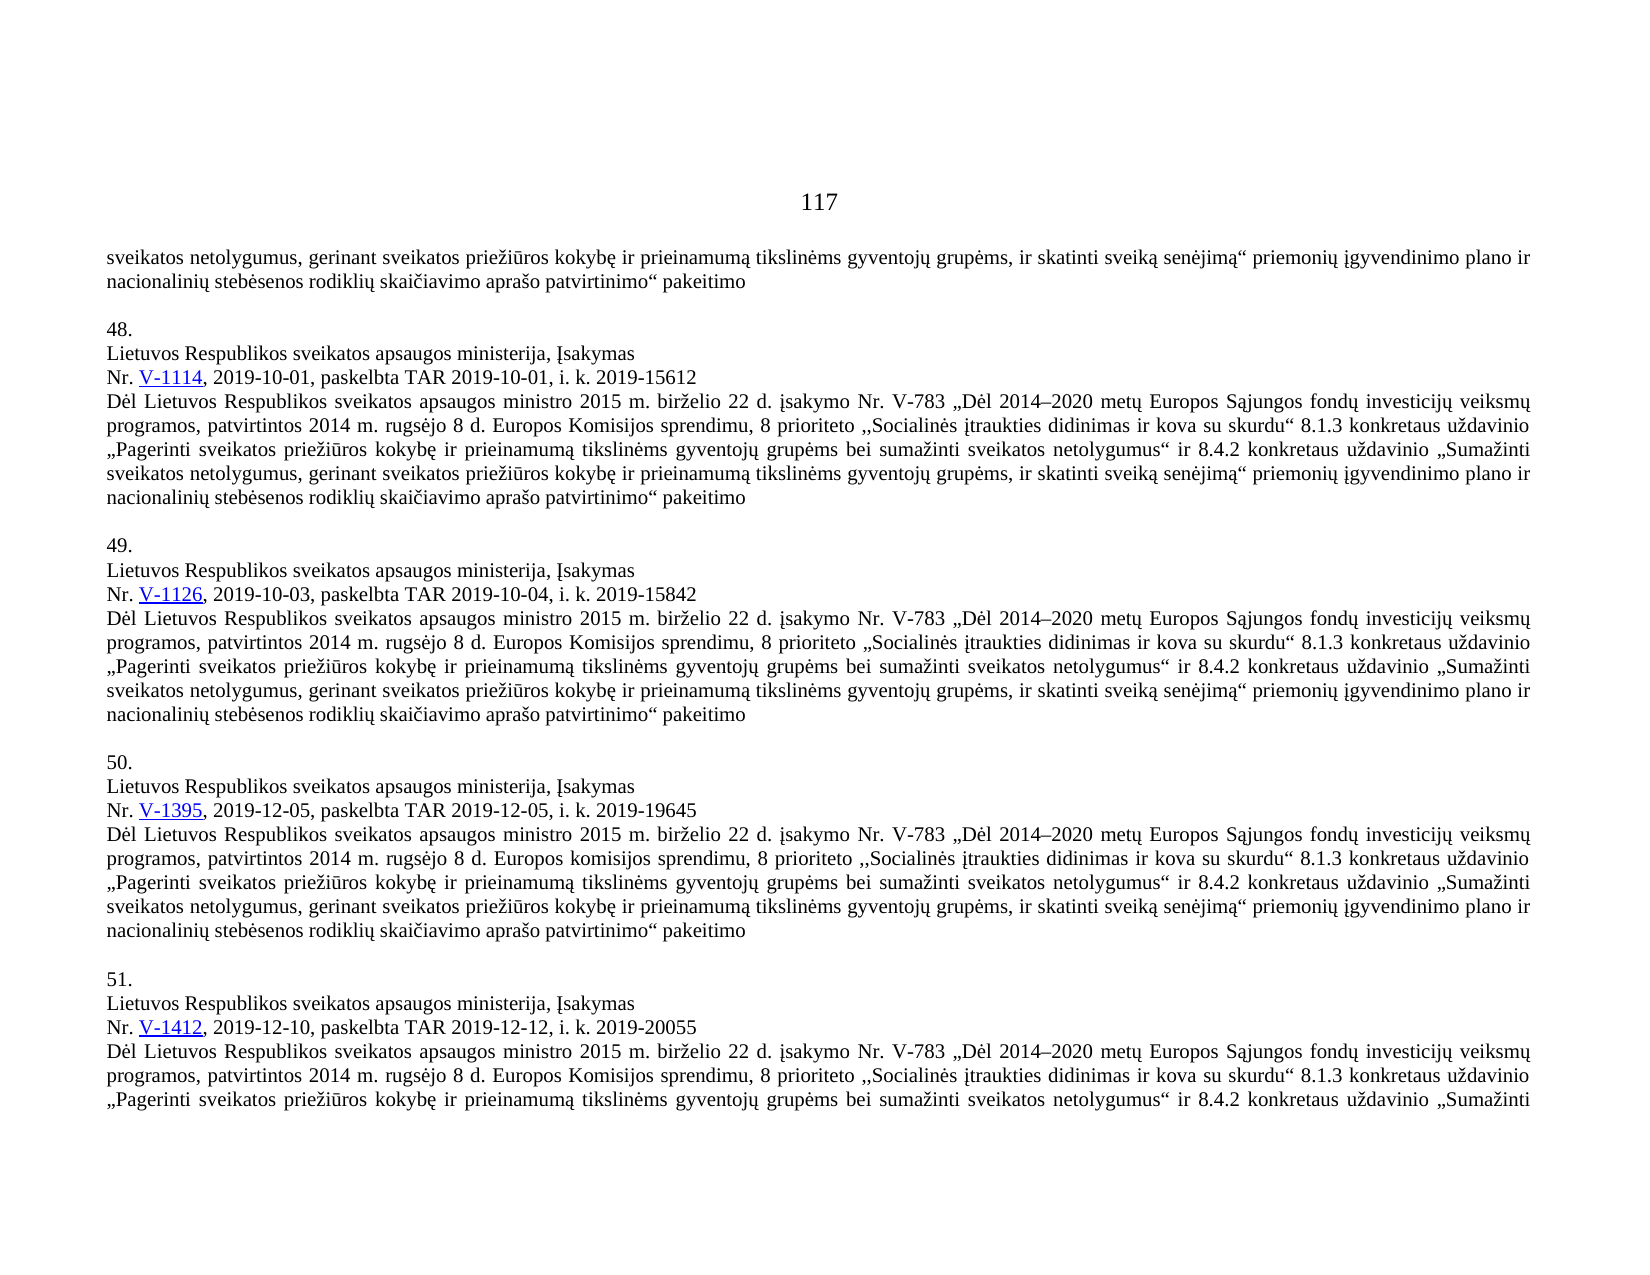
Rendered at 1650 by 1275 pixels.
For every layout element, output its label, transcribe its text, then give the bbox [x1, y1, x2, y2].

text Dėl Lietuvos Respublikos sveikatos apsaugos ministro 2015 m. birželio 22 d. įsakymo Nr. V-783 „Dėl 2014–2020 metų Europos Sąjungos fondų investicijų veiksmų programos, patvirtintos 2014 m. rugsėjo 8 d. Europos Komisijos sprendimu, 8 prioriteto ,,Socialinės įtraukties didinimas ir kova su skurdu“ 8.1.3 konkretaus uždavinio „Pagerinti sveikatos priežiūros kokybę ir prieinamumą tikslinėms gyventojų grupėms bei sumažinti sveikatos netolygumus“ ir 8.4.2 konkretaus uždavinio „Sumažinti [106, 1039, 1532, 1111]
text sveikatos netolygumus, gerinant sveikatos priežiūros kokybę ir prieinamumą tikslinėms gyventojų grupėms, ir skatinti sveiką senėjimą“ priemonių įgyvendinimo plano ir nacionalinių stebėsenos rodiklių skaičiavimo aprašo patvirtinimo“ pakeitimo [106, 245, 1532, 293]
text Lietuvos Respublikos sveikatos apsaugos ministerija, Įsakymas [106, 341, 1532, 365]
text 51. [106, 967, 1532, 991]
text 50. [106, 750, 1532, 774]
text Dėl Lietuvos Respublikos sveikatos apsaugos ministro 2015 m. birželio 22 d. įsakymo Nr. V-783 „Dėl 2014–2020 metų Europos Sąjungos fondų investicijų veiksmų programos, patvirtintos 2014 m. rugsėjo 8 d. Europos Komisijos sprendimu, 8 prioriteto „Socialinės įtraukties didinimas ir kova su skurdu“ 8.1.3 konkretaus uždavinio „Pagerinti sveikatos priežiūros kokybę ir prieinamumą tikslinėms gyventojų grupėms bei sumažinti sveikatos netolygumus“ ir 8.4.2 konkretaus uždavinio „Sumažinti sveikatos netolygumus, gerinant sveikatos priežiūros kokybę ir prieinamumą tikslinėms gyventojų grupėms, ir skatinti sveiką senėjimą“ priemonių įgyvendinimo plano ir nacionalinių stebėsenos rodiklių skaičiavimo aprašo patvirtinimo“ pakeitimo [106, 606, 1532, 726]
text Lietuvos Respublikos sveikatos apsaugos ministerija, Įsakymas [106, 991, 1532, 1015]
text Nr. V-1412, 2019-12-10, paskelbta TAR 2019-12-12, i. k. 2019-20055 [106, 1015, 1532, 1039]
text Lietuvos Respublikos sveikatos apsaugos ministerija, Įsakymas [106, 774, 1532, 798]
text Dėl Lietuvos Respublikos sveikatos apsaugos ministro 2015 m. birželio 22 d. įsakymo Nr. V-783 „Dėl 2014–2020 metų Europos Sąjungos fondų investicijų veiksmų programos, patvirtintos 2014 m. rugsėjo 8 d. Europos Komisijos sprendimu, 8 prioriteto ,,Socialinės įtraukties didinimas ir kova su skurdu“ 8.1.3 konkretaus uždavinio „Pagerinti sveikatos priežiūros kokybę ir prieinamumą tikslinėms gyventojų grupėms bei sumažinti sveikatos netolygumus“ ir 8.4.2 konkretaus uždavinio „Sumažinti sveikatos netolygumus, gerinant sveikatos priežiūros kokybę ir prieinamumą tikslinėms gyventojų grupėms, ir skatinti sveiką senėjimą“ priemonių įgyvendinimo plano ir nacionalinių stebėsenos rodiklių skaičiavimo aprašo patvirtinimo“ pakeitimo [106, 389, 1532, 509]
text Lietuvos Respublikos sveikatos apsaugos ministerija, Įsakymas [106, 557, 1532, 582]
text 49. [106, 533, 1532, 557]
text Dėl Lietuvos Respublikos sveikatos apsaugos ministro 2015 m. birželio 22 d. įsakymo Nr. V-783 „Dėl 2014–2020 metų Europos Sąjungos fondų investicijų veiksmų programos, patvirtintos 2014 m. rugsėjo 8 d. Europos komisijos sprendimu, 8 prioriteto ,,Socialinės įtraukties didinimas ir kova su skurdu“ 8.1.3 konkretaus uždavinio „Pagerinti sveikatos priežiūros kokybę ir prieinamumą tikslinėms gyventojų grupėms bei sumažinti sveikatos netolygumus“ ir 8.4.2 konkretaus uždavinio „Sumažinti sveikatos netolygumus, gerinant sveikatos priežiūros kokybę ir prieinamumą tikslinėms gyventojų grupėms, ir skatinti sveiką senėjimą“ priemonių įgyvendinimo plano ir nacionalinių stebėsenos rodiklių skaičiavimo aprašo patvirtinimo“ pakeitimo [106, 822, 1532, 942]
text Nr. V-1395, 2019-12-05, paskelbta TAR 2019-12-05, i. k. 2019-19645 [106, 798, 1532, 822]
text 48. [106, 317, 1532, 341]
text Nr. V-1126, 2019-10-03, paskelbta TAR 2019-10-04, i. k. 2019-15842 [106, 582, 1532, 606]
text Nr. V-1114, 2019-10-01, paskelbta TAR 2019-10-01, i. k. 2019-15612 [106, 365, 1532, 389]
